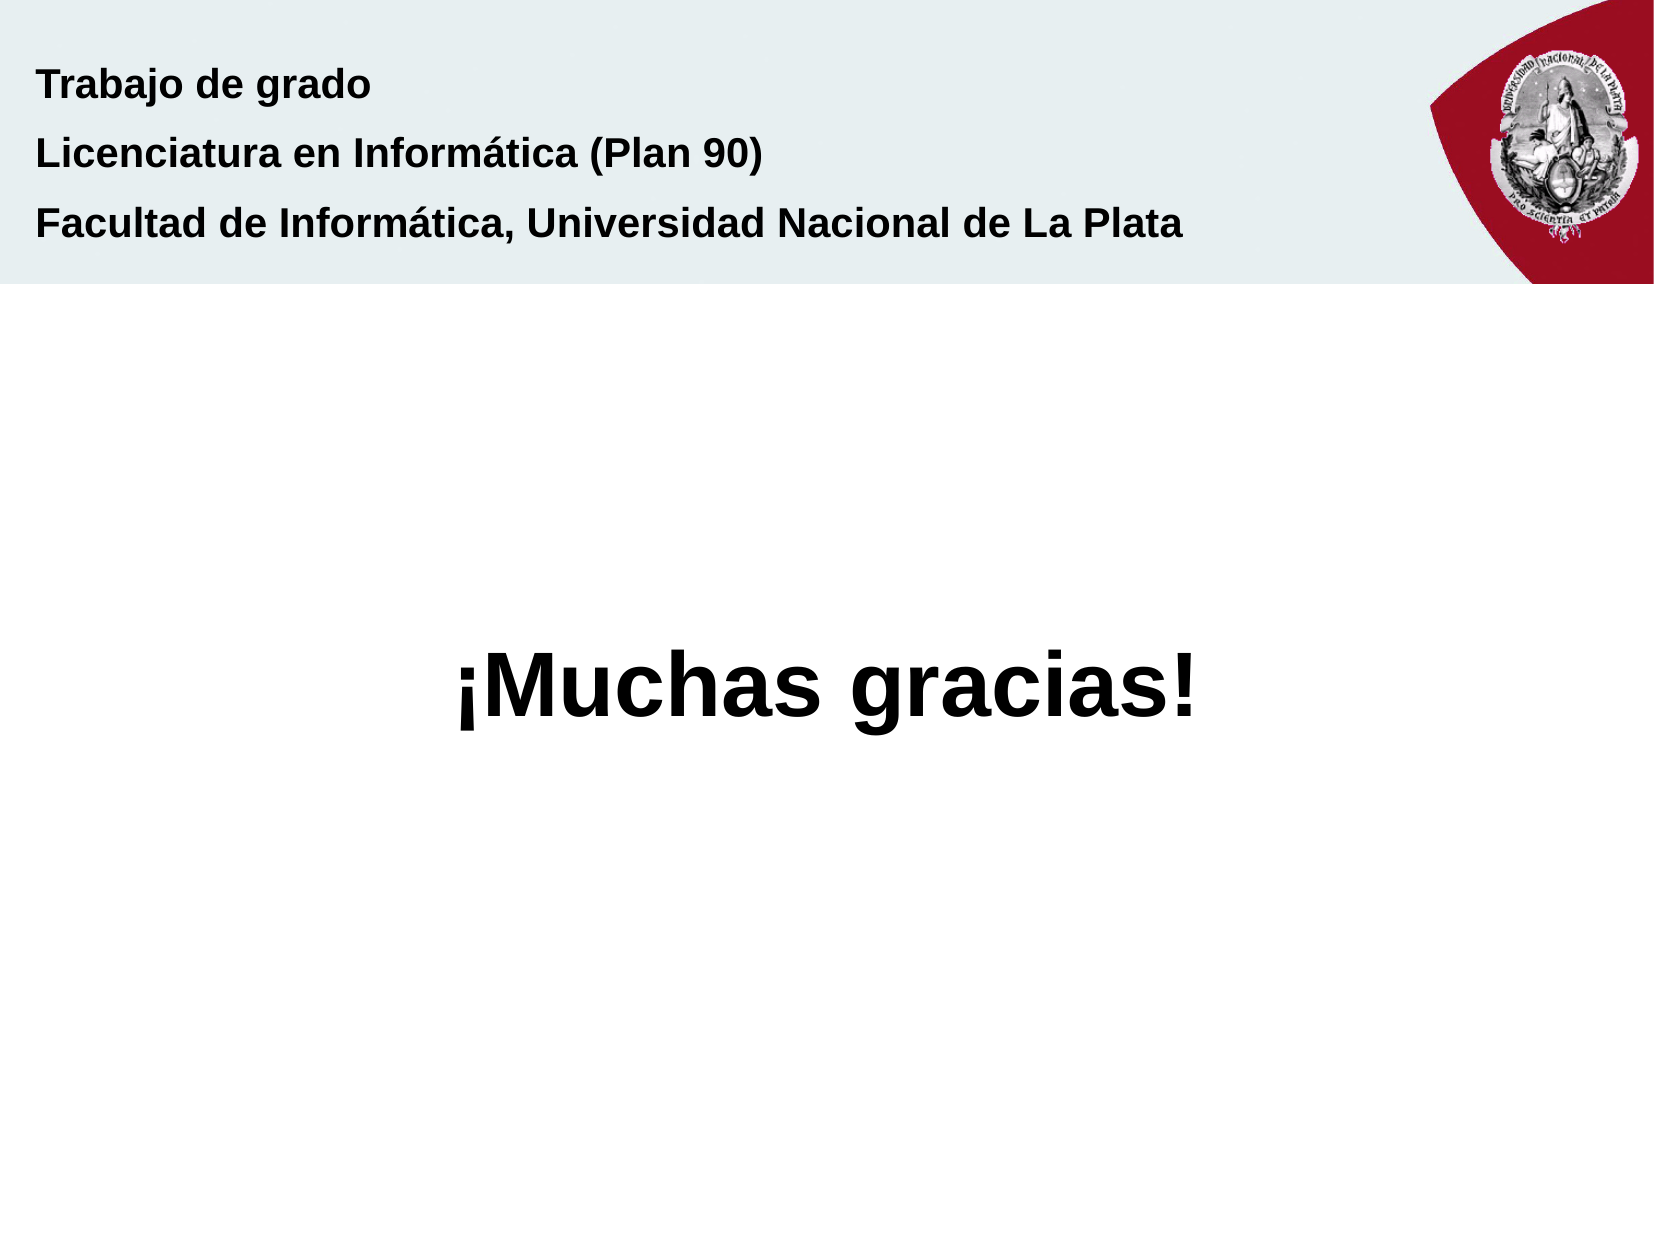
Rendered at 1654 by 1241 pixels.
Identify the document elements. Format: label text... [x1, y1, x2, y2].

picture [1488, 47, 1642, 249]
subtitle ¡Muchas gracias! [0, 283, 1654, 1087]
title Trabajo de grado Licenciatura en Informática (Plan 90) Facultad de Informática, Universidad Nacional de La Plata [0, 0, 1654, 283]
